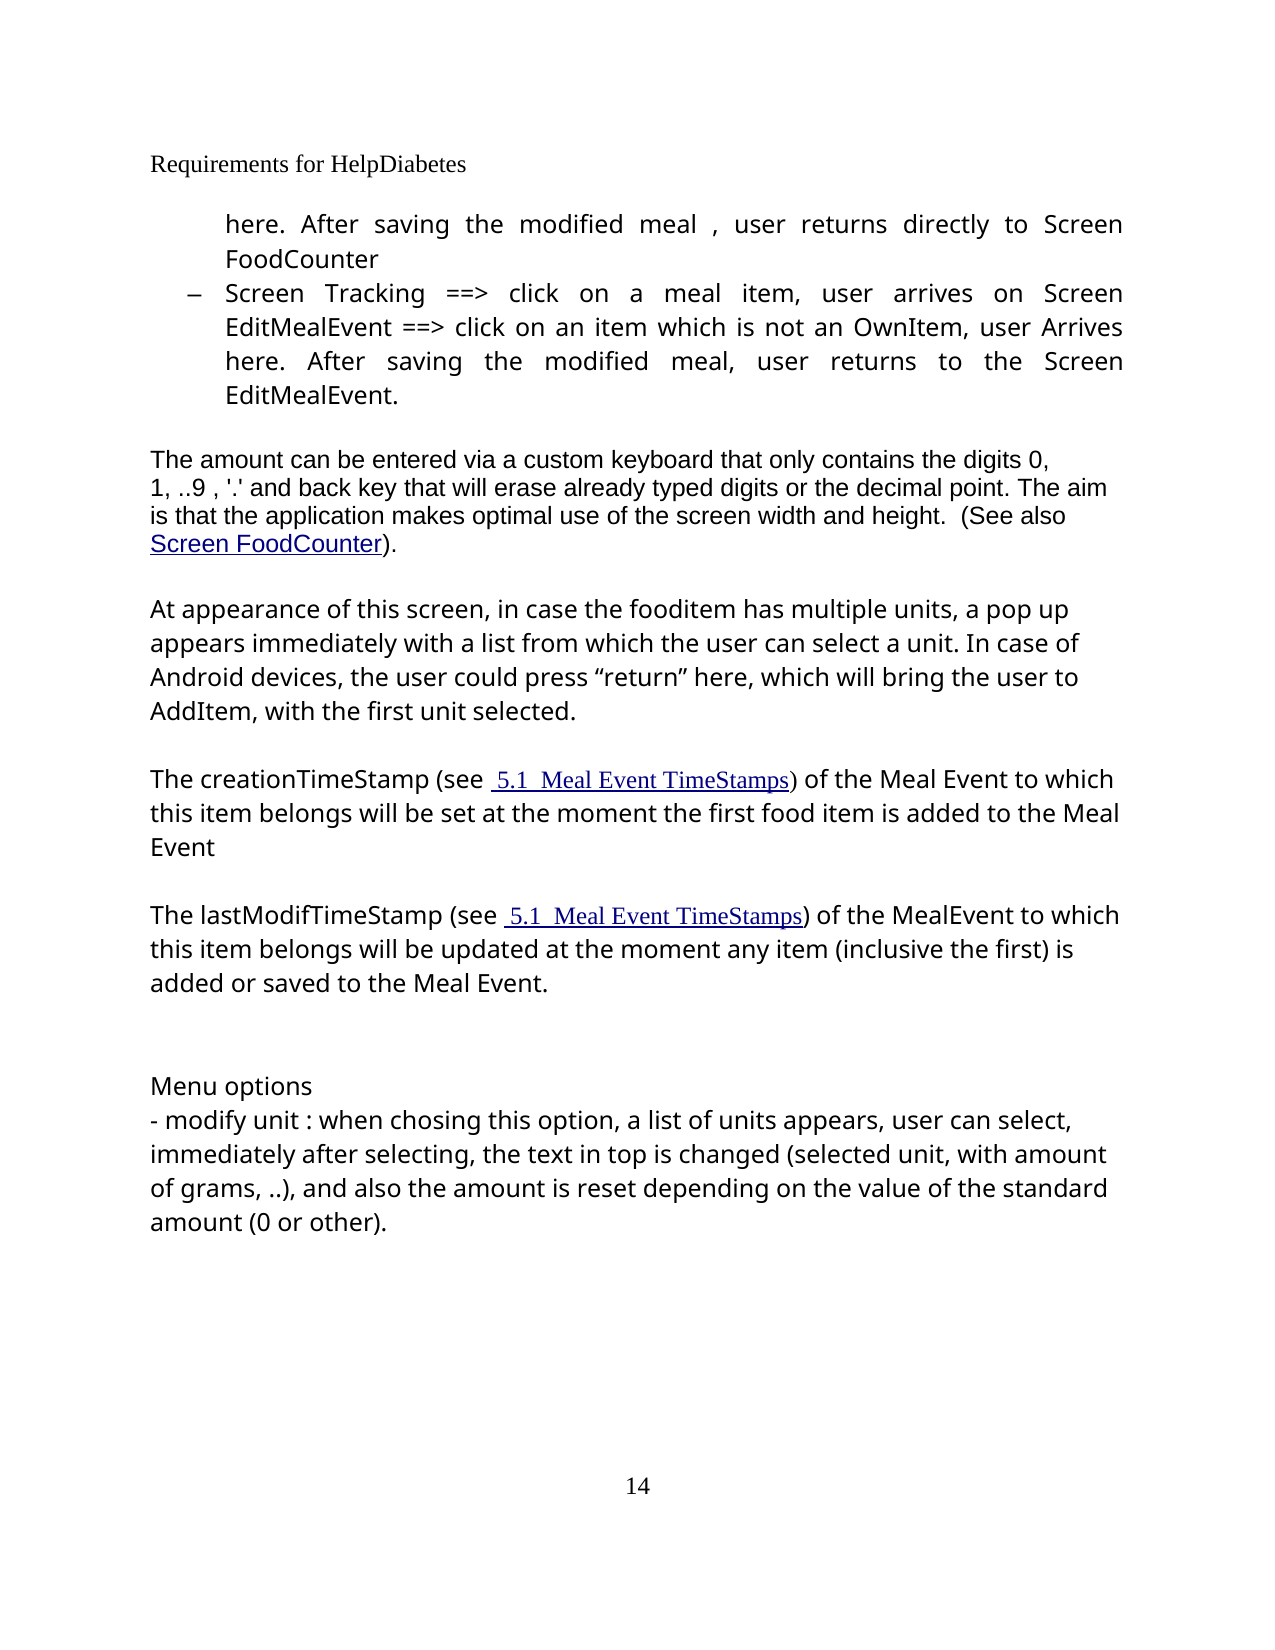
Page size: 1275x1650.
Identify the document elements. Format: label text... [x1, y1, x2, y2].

list here. After saving the modified meal , user returns directly to Screen FoodCounter [187, 207, 1125, 275]
text The lastModifTimeStamp (see 5.1 Meal Event TimeStamps) of the MealEvent to which this item belongs will be updated at the moment any item (inclusive the first) is added or saved to the Meal Event. [150, 898, 1125, 1000]
text The amount can be entered via a custom keyboard that only contains the digits 0, 1, ..9 , '.' and back key that will erase already typed digits or the decimal point. The aim is that the application makes optimal use of the screen width and height. (See also Screen FoodCounter). [150, 446, 1125, 557]
list Screen Tracking ==> click on a meal item, user arrives on Screen EditMealEvent ==> click on an item which is not an OwnItem, user Arrives here. After saving the modified meal, user returns to the Screen EditMealEvent. [187, 275, 1125, 412]
text At appearance of this screen, in case the fooditem has multiple units, a pop up appears immediately with a list from which the user can select a unit. In case of Android devices, the user could press “return” here, which will bring the user to AddItem, with the first unit selected. [150, 591, 1125, 728]
text - modify unit : when chosing this option, a list of units appears, user can select, immediately after selecting, the text in top is changed (selected unit, with amount of grams, ..), and also the amount is reset depending on the value of the standard amount (0 or other). [150, 1102, 1125, 1238]
text The creationTimeStamp (see 5.1 Meal Event TimeStamps) of the Meal Event to which this item belongs will be set at the moment the first food item is added to the Meal Event [150, 762, 1125, 864]
text Menu options [150, 1068, 1125, 1102]
